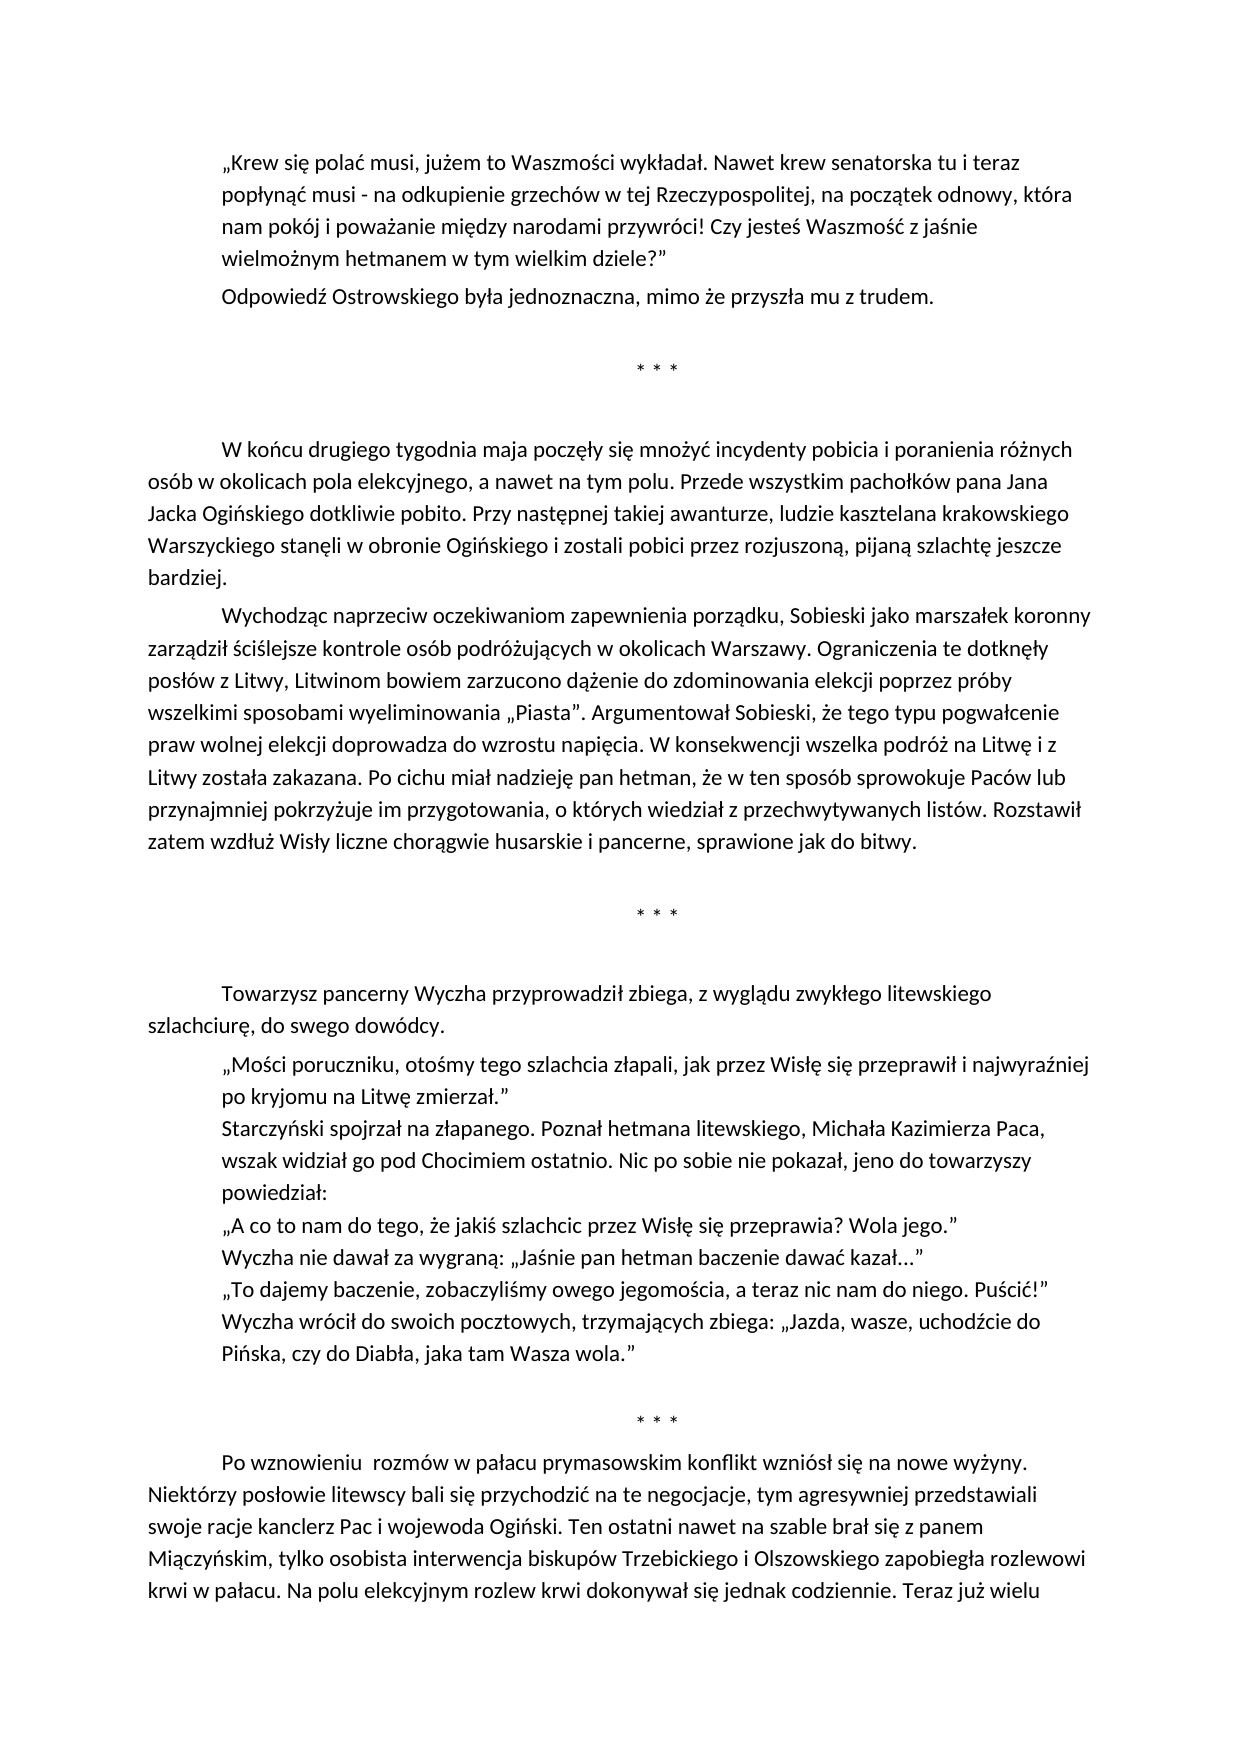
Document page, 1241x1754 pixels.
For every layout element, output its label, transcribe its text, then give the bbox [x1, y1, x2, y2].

text „Mości poruczniku, otośmy tego szlachcia złapali, jak przez Wisłę się przeprawił i najwyraźniej po kryjomu na Litwę zmierzał.” [221, 1050, 1093, 1110]
text * * * [148, 358, 1093, 387]
text Wyczha wrócił do swoich pocztowych, trzymających zbiega: „Jazda, wasze, uchodźcie do Pińska, czy do Diabła, jaka tam Wasza wola.” [221, 1307, 1093, 1367]
text Starczyński spojrzał na złapanego. Poznał hetmana litewskiego, Michała Kazimierza Paca, wszak widział go pod Chocimiem ostatnio. Nic po sobie nie pokazał, jeno do towarzyszy powiedział: [221, 1114, 1093, 1207]
text Po wznowieniu rozmów w pałacu prymasowskim konflikt wzniósł się na nowe wyżyny. Niektórzy posłowie litewscy bali się przychodzić na te negocjacje, tym agresywniej przedstawiali swoje racje kanclerz Pac i wojewoda Ogiński. Ten ostatni nawet na szable brał się z panem Miączyńskim, tylko osobista interwencja biskupów Trzebickiego i Olszowskiego zapobiegła rozlewowi krwi w pałacu. Na polu elekcyjnym rozlew krwi dokonywał się jednak codziennie. Teraz już wielu [148, 1448, 1093, 1605]
text Towarzysz pancerny Wyczha przyprowadził zbiega, z wyglądu zwykłego litewskiego szlachciurę, do swego dowódcy. [148, 979, 1093, 1040]
text Odpowiedź Ostrowskiego była jednoznaczna, mimo że przyszła mu z trudem. [148, 282, 1093, 310]
text Wychodząc naprzeciw oczekiwaniom zapewnienia porządku, Sobieski jako marszałek koronny zarządził ściślejsze kontrole osób podróżujących w okolicach Warszawy. Ograniczenia te dotknęły posłów z Litwy, Litwinom bowiem zarzucono dążenie do zdominowania elekcji poprzez próby wszelkimi sposobami wyeliminowania „Piasta”. Argumentował Sobieski, że tego typu pogwałcenie praw wolnej elekcji doprowadza do wzrostu napięcia. W konsekwencji wszelka podróż na Litwę i z Litwy została zakazana. Po cichu miał nadzieję pan hetman, że w ten sposób sprowokuje Paców lub przynajmniej pokrzyżuje im przygotowania, o których wiedział z przechwytywanych listów. Rozstawił zatem wzdłuż Wisły liczne chorągwie husarskie i pancerne, sprawione jak do bitwy. [148, 602, 1093, 855]
text „Krew się polać musi, jużem to Waszmości wykładał. Nawet krew senatorska tu i teraz popłynąć musi - na odkupienie grzechów w tej Rzeczypospolitej, na początek odnowy, która nam pokój i poważanie między narodami przywróci! Czy jesteś Waszmość z jaśnie wielmożnym hetmanem w tym wielkim dziele?” [221, 148, 1093, 272]
text „To dajemy baczenie, zobaczyliśmy owego jegomościa, a teraz nic nam do niego. Puścić!” [221, 1275, 1093, 1303]
text Wyczha nie dawał za wygraną: „Jaśnie pan hetman baczenie dawać kazał...” [221, 1243, 1093, 1271]
text „A co to nam do tego, że jakiś szlachcic przez Wisłę się przeprawia? Wola jego.” [221, 1211, 1093, 1239]
text * * * [148, 1410, 1093, 1438]
text * * * [148, 903, 1093, 931]
text W końcu drugiego tygodnia maja poczęły się mnożyć incydenty pobicia i poranienia różnych osób w okolicach pola elekcyjnego, a nawet na tym polu. Przede wszystkim pachołków pana Jana Jacka Ogińskiego dotkliwie pobito. Przy następnej takiej awanturze, ludzie kasztelana krakowskiego Warszyckiego stanęli w obronie Ogińskiego i zostali pobici przez rozjuszoną, pijaną szlachtę jeszcze bardziej. [148, 435, 1093, 592]
